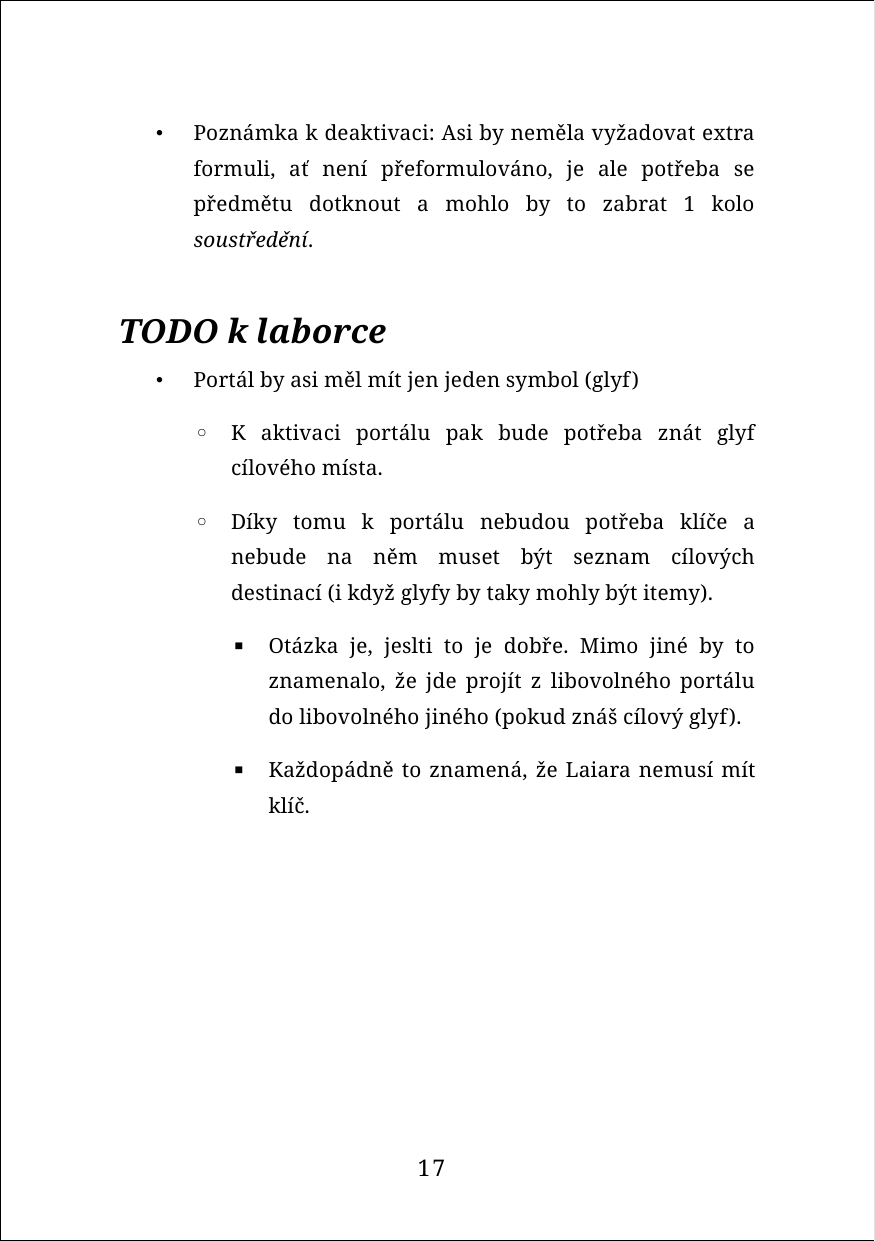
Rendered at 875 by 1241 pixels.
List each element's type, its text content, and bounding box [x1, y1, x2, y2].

list Díky tomu k portálu nebudou potřeba klíče a nebude na něm muset být seznam cílových destinací (i když glyfy by taky mohly být itemy). [193, 507, 756, 606]
list Poznámka k deaktivaci: Asi by neměla vyžadovat extra formuli, ať není přeformulováno, je ale potřeba se předmětu dotknout a mohlo by to zabrat 1 kolo soustředění. [156, 118, 756, 253]
subtitle TODO k laborce [118, 308, 756, 353]
list Otázka je, jeslti to je dobře. Mimo jiné by to znamenalo, že jde projít z libovolného portálu do libovolného jiného (pokud znáš cílový glyf). [231, 631, 756, 731]
list Portál by asi měl mít jen jeden symbol (glyf) [156, 365, 756, 393]
list K aktivaci portálu pak bude potřeba znát glyf cílového místa. [193, 418, 756, 482]
list Každopádně to znamená, že Laiara nemusí mít klíč. [231, 755, 756, 819]
